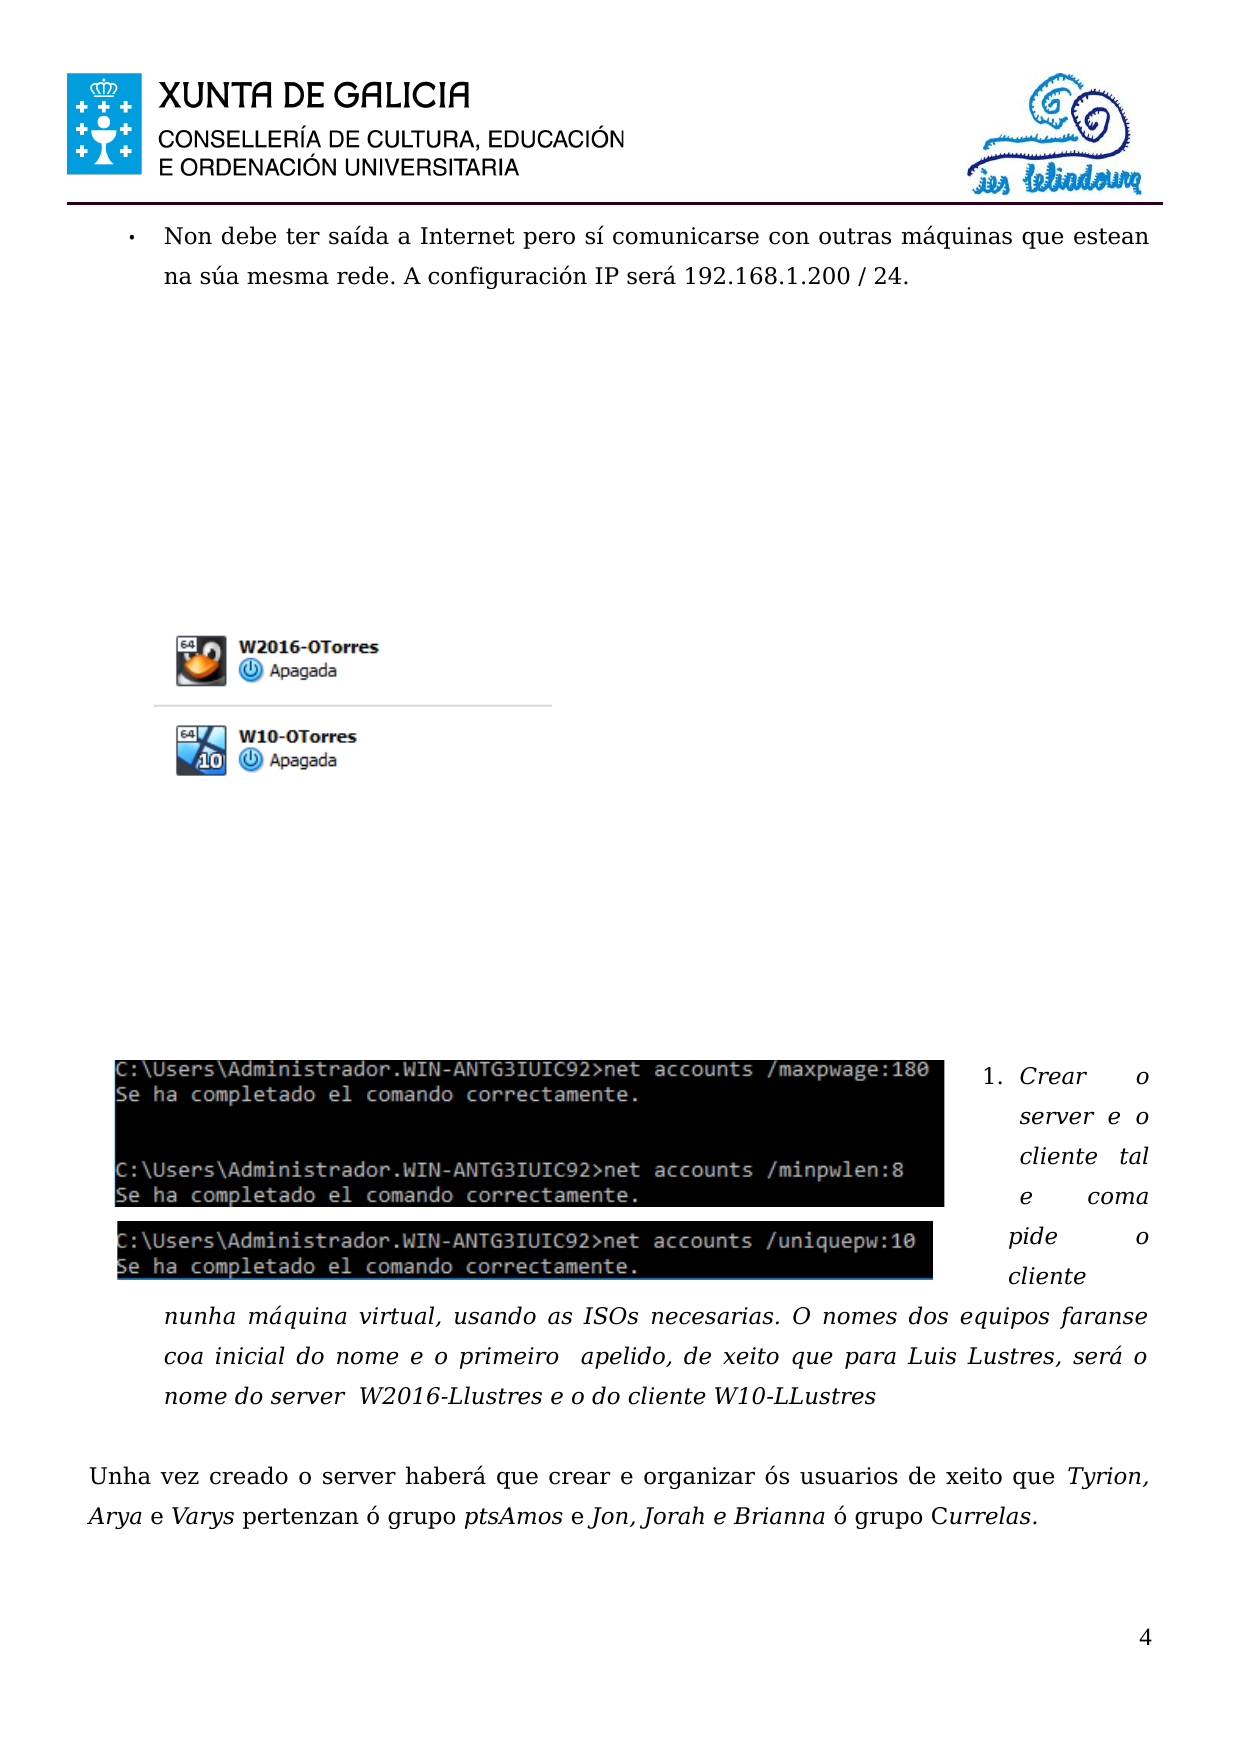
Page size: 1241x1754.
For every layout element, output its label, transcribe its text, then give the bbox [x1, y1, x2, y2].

picture [99, 102, 109, 112]
picture [153, 622, 553, 787]
picture [114, 1060, 945, 1207]
picture [77, 146, 87, 156]
picture [121, 102, 131, 112]
picture [121, 124, 131, 134]
list Crear o server e o cliente tal e coma pide o cliente nunha máquina virtual, usando as ISOs necesarias. O nomes dos equipos faranse coa inicial do nome e o primeiro apelido, de xeito que para Luis Lustres, será o nome do server W2016-Llustres e o do cliente W10-LLustres [126, 1063, 1152, 1409]
text Unha vez creado o server haberá que crear e organizar ós usuarios de xeito que Tyrion, Arya e Varys pertenzan ó grupo ptsAmos e Jon, Jorah e Brianna ó grupo Currelas. [89, 1463, 1152, 1529]
list Non debe ter saída a Internet pero sí comunicarse con outras máquinas que estean na súa mesma rede. A configuración IP será 192.168.1.200 / 24. [126, 223, 1152, 289]
picture [98, 117, 109, 128]
picture [67, 73, 624, 176]
picture [121, 146, 131, 156]
picture [77, 102, 87, 112]
picture [967, 73, 1142, 195]
picture [117, 1221, 933, 1280]
picture [77, 124, 87, 134]
picture [92, 131, 116, 164]
